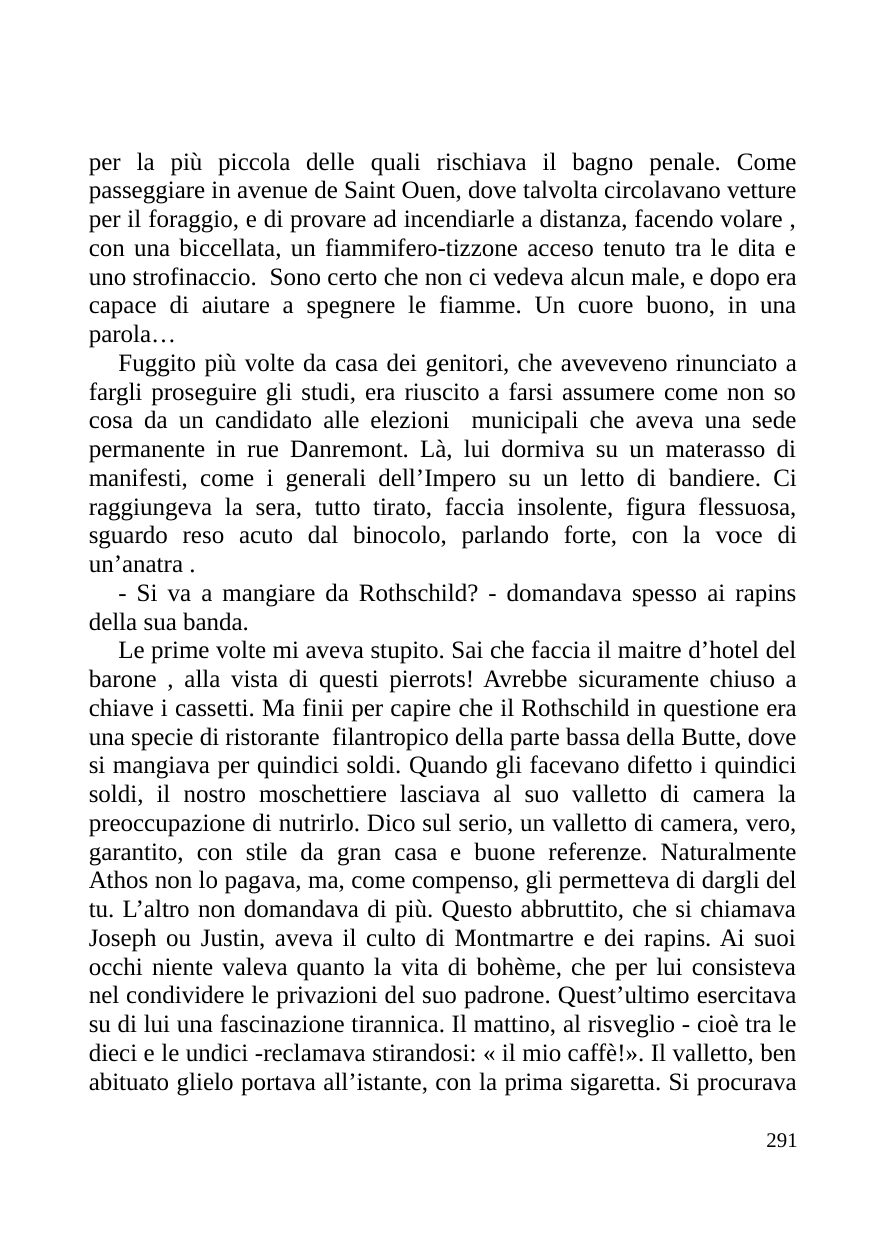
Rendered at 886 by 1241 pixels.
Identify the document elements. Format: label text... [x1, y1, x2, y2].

text Le prime volte mi aveva stupito. Sai che faccia il maitre d’hotel del barone , alla vista di questi pierrots! Avrebbe sicuramente chiuso a chiave i cassetti. Ma finii per capire che il Rothschild in questione era una specie di ristorante filantropico della parte bassa della Butte, dove si mangiava per quindici soldi. Quando gli facevano difetto i quindici soldi, il nostro moschettiere lasciava al suo valletto di camera la preoccupazione di nutrirlo. Dico sul serio, un valletto di camera, vero, garantito, con stile da gran casa e buone referenze. Naturalmente Athos non lo pagava, ma, come compenso, gli permetteva di dargli del tu. L’altro non domandava di più. Questo abbruttito, che si chiamava Joseph ou Justin, aveva il culto di Montmartre e dei rapins. Ai suoi occhi niente valeva quanto la vita di bohème, che per lui consisteva nel condividere le privazioni del suo padrone. Quest’ultimo esercitava su di lui una fascinazione tirannica. Il mattino, al risveglio - cioè tra le dieci e le undici -reclamava stirandosi: « il mio caffè!». Il valletto, ben abituato glielo portava all’istante, con la prima sigaretta. Si procurava [88, 636, 797, 1096]
text per la più piccola delle quali rischiava il bagno penale. Come passeggiare in avenue de Saint Ouen, dove talvolta circolavano vetture per il foraggio, e di provare ad incendiarle a distanza, facendo volare , con una biccellata, un fiammifero-tizzone acceso tenuto tra le dita e uno strofinaccio. Sono certo che non ci vedeva alcun male, e dopo era capace di aiutare a spegnere le fiamme. Un cuore buono, in una parola… [88, 147, 797, 348]
text - Si va a mangiare da Rothschild? - domandava spesso ai rapins della sua banda. [88, 578, 797, 636]
text Fuggito più volte da casa dei genitori, che aveveveno rinunciato a fargli proseguire gli studi, era riuscito a farsi assumere come non so cosa da un candidato alle elezioni municipali che aveva una sede permanente in rue Danremont. Là, lui dormiva su un materasso di manifesti, come i generali dell’Impero su un letto di bandiere. Ci raggiungeva la sera, tutto tirato, faccia insolente, figura flessuosa, sguardo reso acuto dal binocolo, parlando forte, con la voce di un’anatra . [88, 348, 797, 578]
